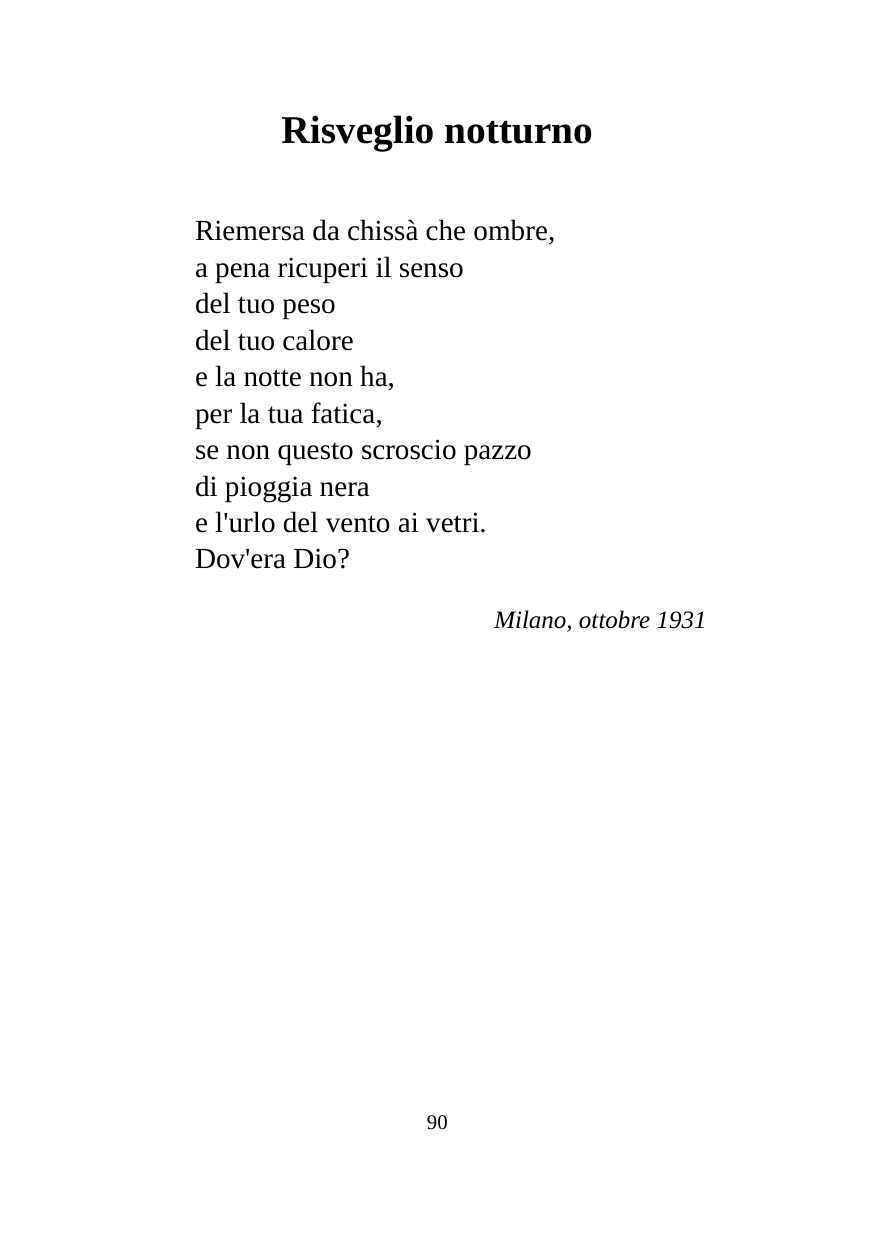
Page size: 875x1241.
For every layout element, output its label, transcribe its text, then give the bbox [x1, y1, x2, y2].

text e l'urlo del vento ai vetri. [195, 505, 768, 539]
text Riemersa da chissà che ombre, [195, 213, 768, 247]
text a pena ricuperi il senso [195, 250, 768, 283]
text se non questo scroscio pazzo [195, 432, 768, 466]
text Milano, ottobre 1931 [106, 605, 709, 633]
text per la tua fatica, [195, 396, 768, 429]
subtitle Risveglio notturno [106, 106, 768, 152]
text e la notte non ha, [195, 359, 768, 393]
text del tuo peso [195, 286, 768, 320]
text del tuo calore [195, 323, 768, 356]
text di pioggia nera [195, 469, 768, 502]
text Dov'era Dio? [195, 542, 768, 575]
